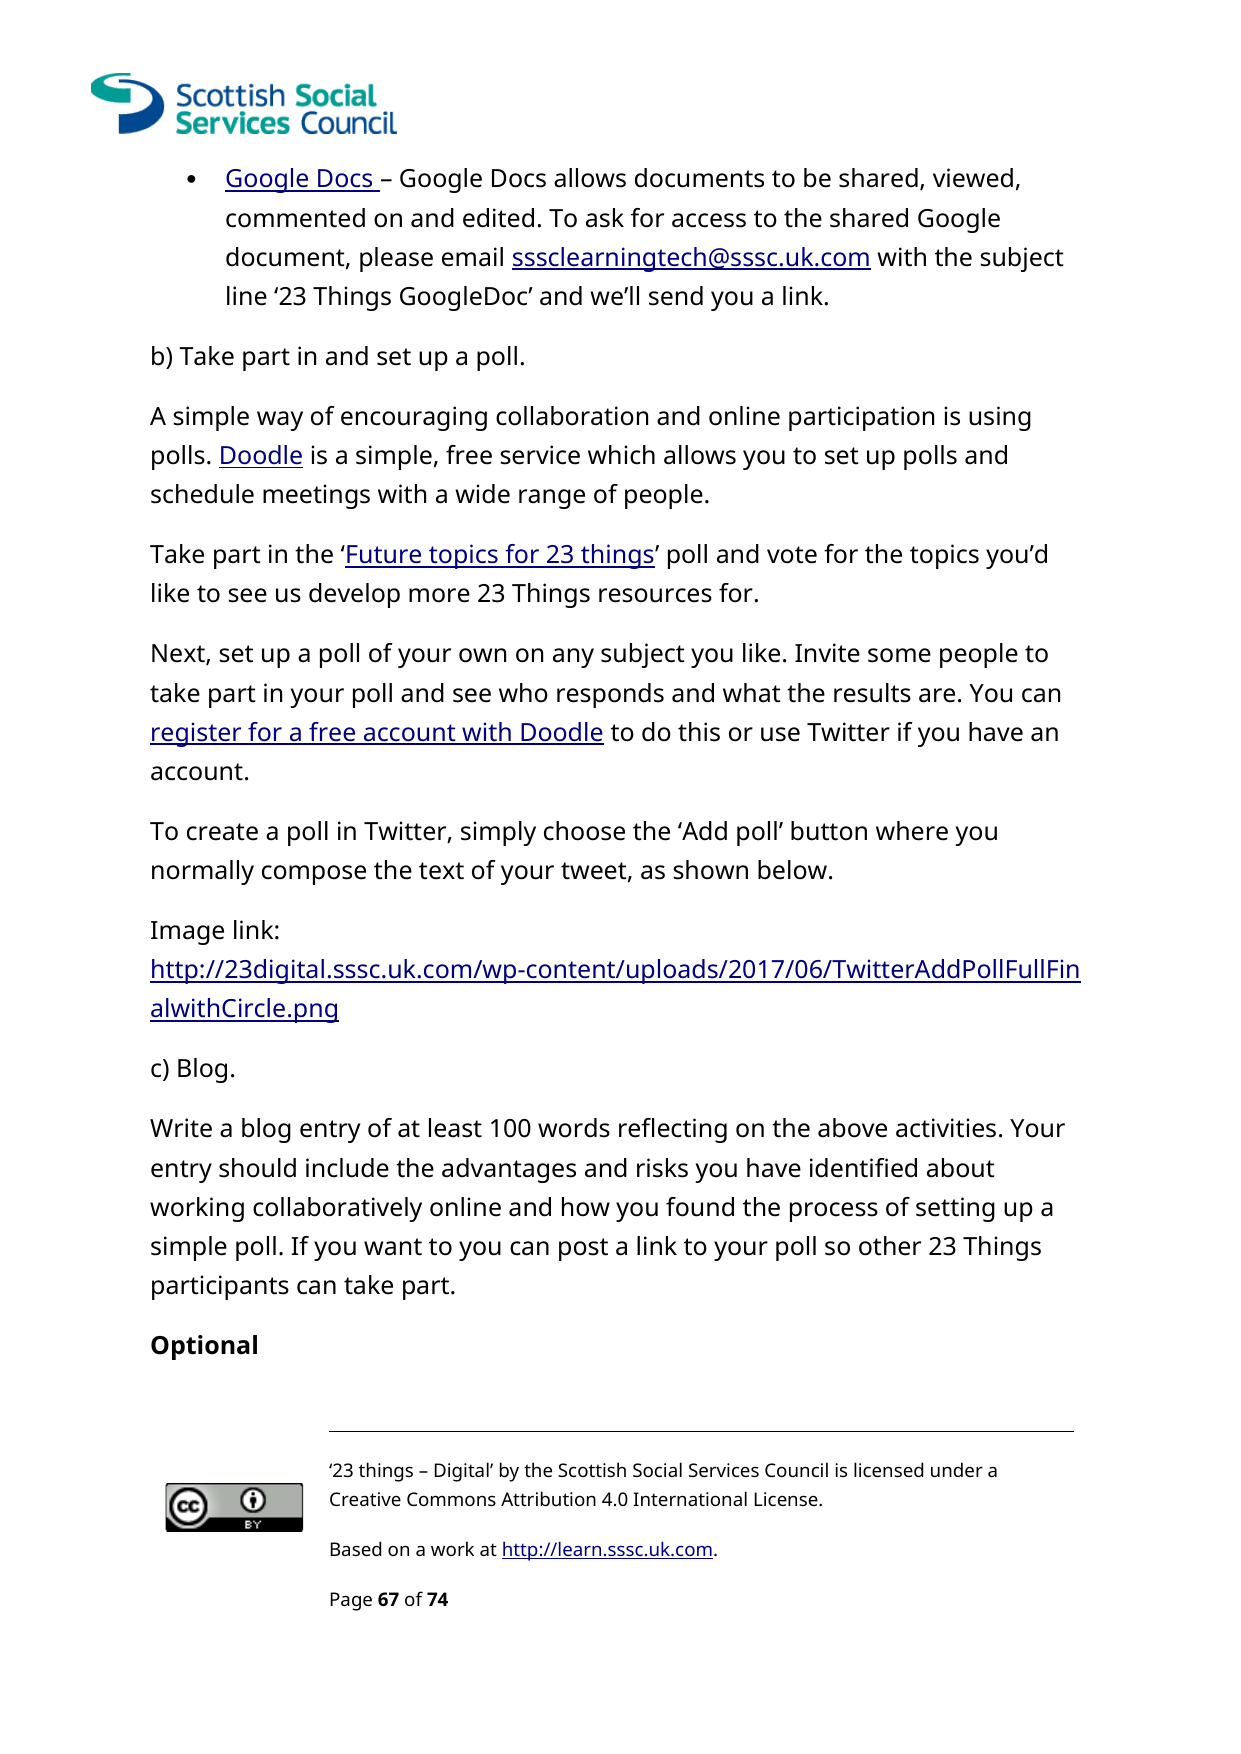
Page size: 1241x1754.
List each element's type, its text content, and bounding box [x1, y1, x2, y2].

list Google Docs – Google Docs allows documents to be shared, viewed, commented on and edited. To ask for access to the shared Google document, please email sssclearningtech@sssc.uk.com with the subject line ‘23 Things GoogleDoc’ and we’ll send you a link. [187, 161, 1090, 313]
text To create a poll in Twitter, simply choose the ‘Add poll’ button where you normally compose the text of your tweet, as shown below. [150, 814, 1090, 887]
text A simple way of encouraging collaboration and online participation is using polls. Doodle is a simple, free service which allows you to set up polls and schedule meetings with a wide range of people. [150, 399, 1090, 511]
text Optional [150, 1328, 1090, 1362]
text Take part in the ‘Future topics for 23 things’ poll and vote for the topics you’d like to see us develop more 23 Things resources for. [150, 537, 1090, 610]
text Write a blog entry of at least 100 words reflecting on the above activities. Your entry should include the advantages and risks you have identified about working collaboratively online and how you found the process of setting up a simple poll. If you want to you can post a link to your poll so other 23 Things participants can take part. [150, 1111, 1090, 1302]
text b) Take part in and set up a poll. [150, 339, 1090, 373]
text c) Blog. [150, 1051, 1090, 1085]
text Next, set up a poll of your own on any subject you like. Invite some people to take part in your poll and see who responds and what the results are. You can register for a free account with Doodle to do this or use Twitter if you have an account. [150, 636, 1090, 788]
text Image link: http://23digital.sssc.uk.com/wp-content/uploads/2017/06/TwitterAddPollFullFinalwithCircle.png [150, 913, 1090, 1025]
